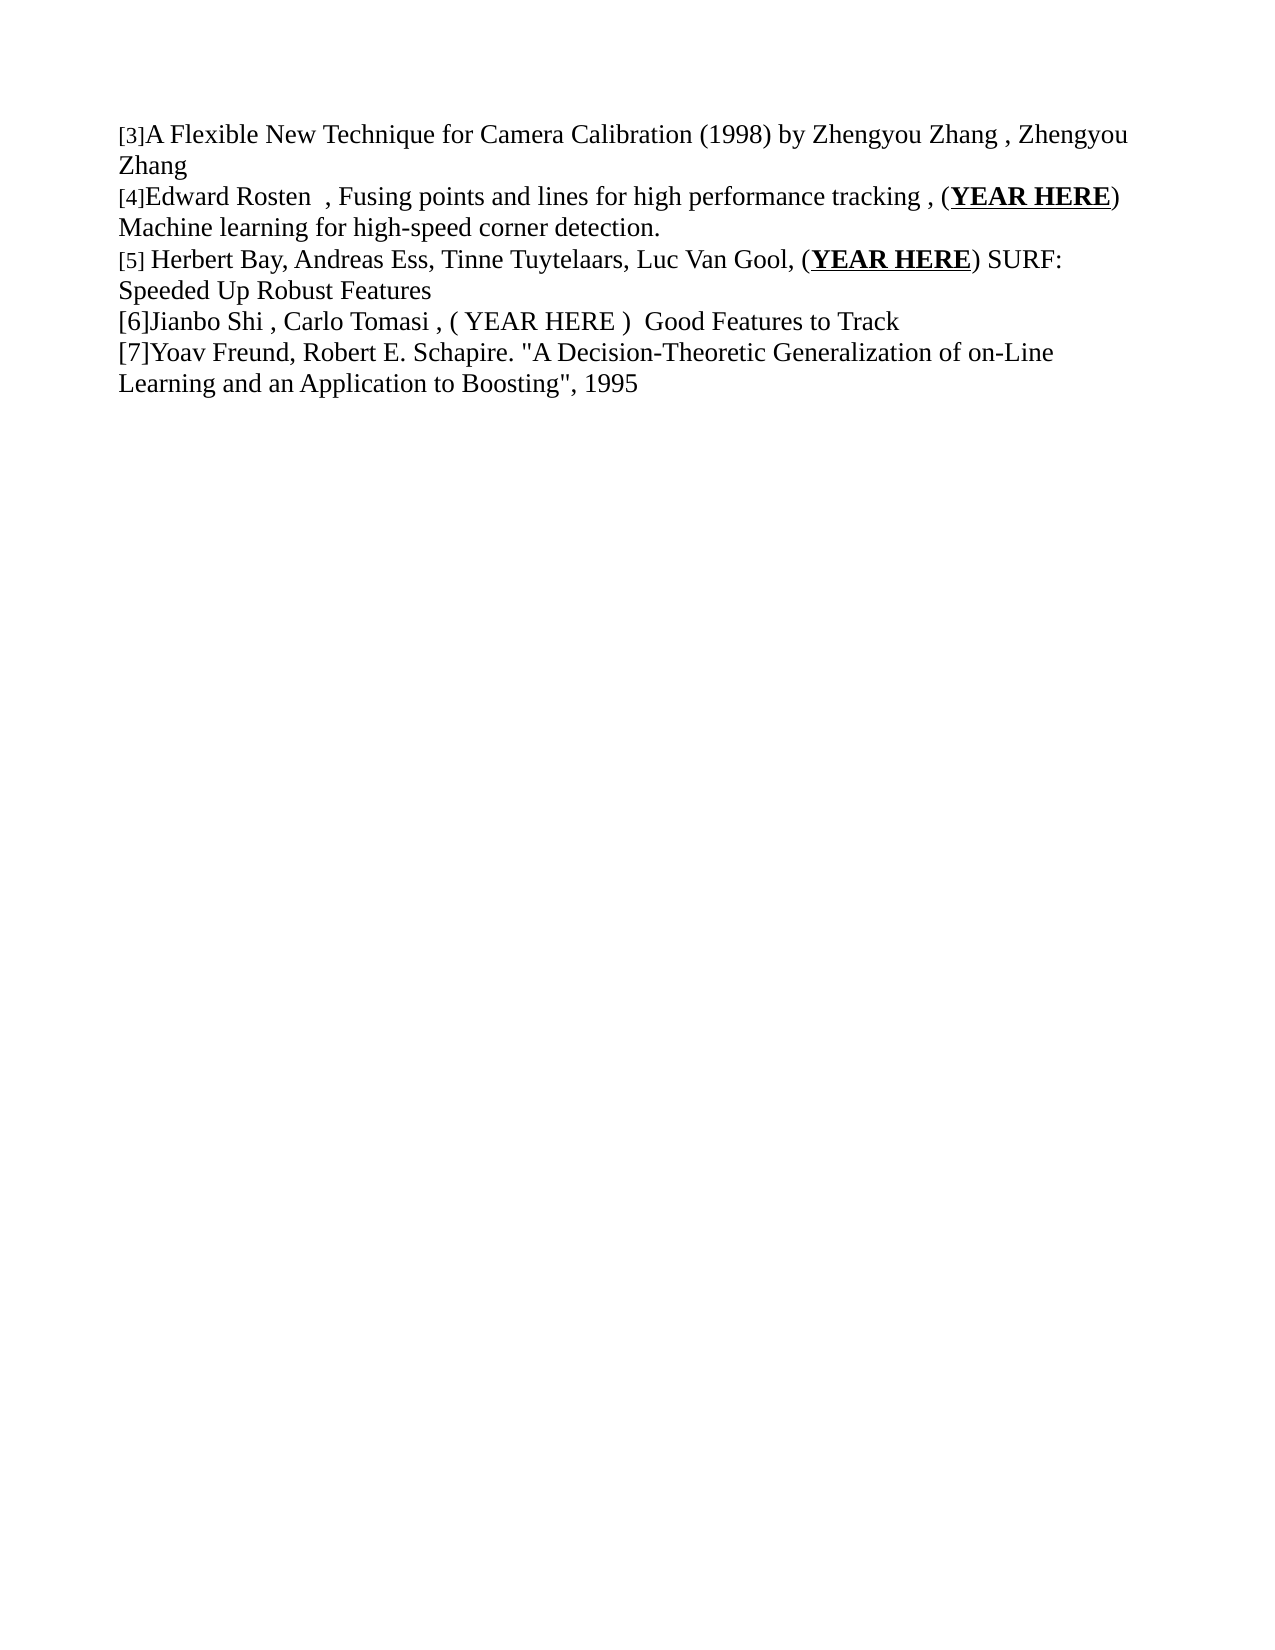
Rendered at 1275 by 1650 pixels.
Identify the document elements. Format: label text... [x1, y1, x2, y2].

text [6]Jianbo Shi , Carlo Tomasi , ( YEAR HERE ) Good Features to Track [118, 305, 1157, 336]
text [4]Edward Rosten , Fusing points and lines for high performance tracking , (YEAR HERE) Machine learning for high-speed corner detection. [118, 180, 1157, 243]
text [5] Herbert Bay, Andreas Ess, Tinne Tuytelaars, Luc Van Gool, (YEAR HERE) SURF: Speeded Up Robust Features [118, 243, 1157, 305]
text [3]A Flexible New Technique for Camera Calibration (1998) by Zhengyou Zhang , Zhengyou Zhang [118, 118, 1157, 180]
text [7]Yoav Freund, Robert E. Schapire. "A Decision-Theoretic Generalization of on-Line Learning and an Application to Boosting", 1995 [118, 336, 1157, 398]
